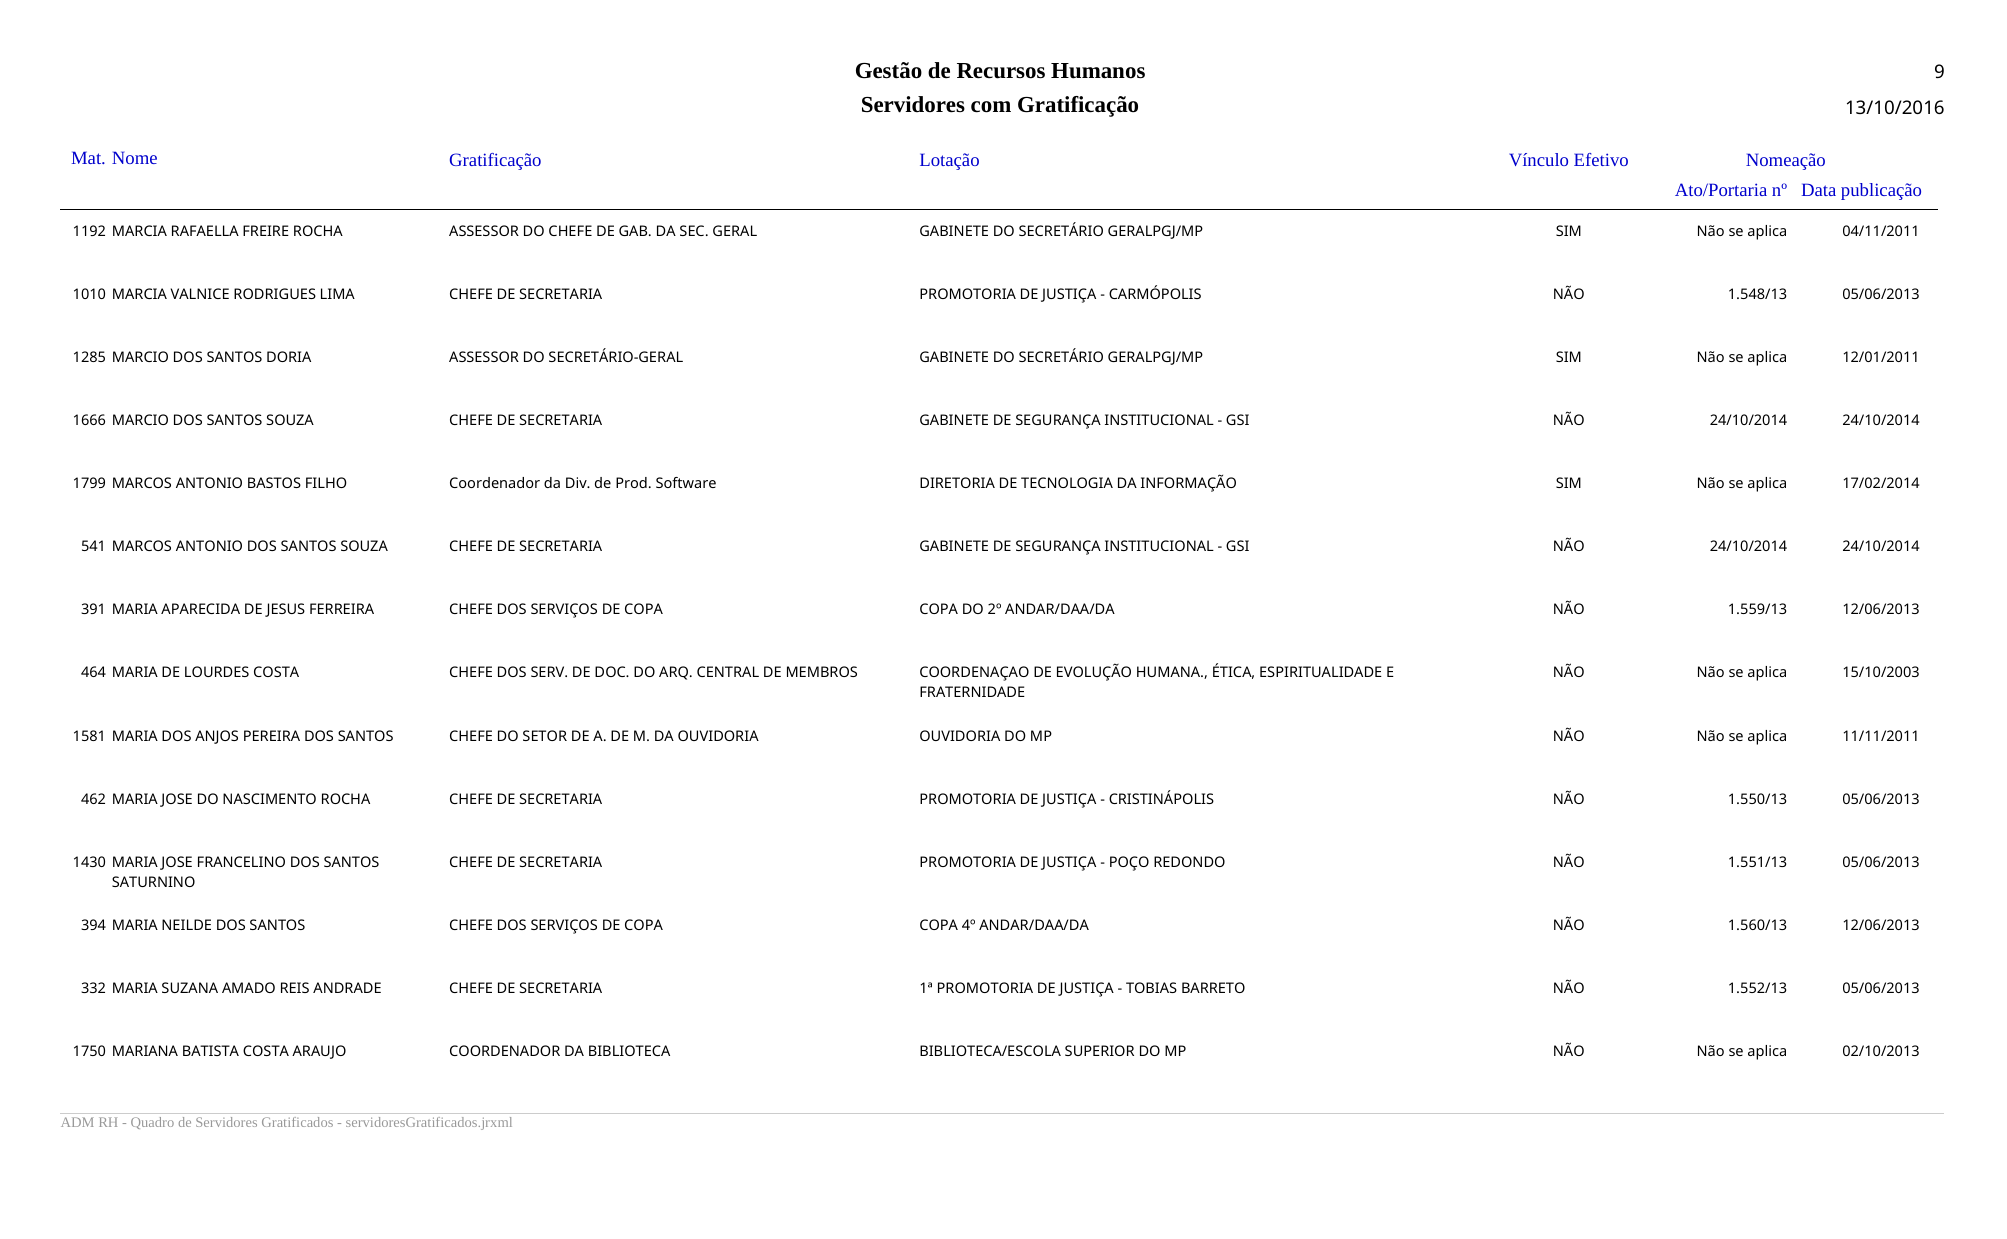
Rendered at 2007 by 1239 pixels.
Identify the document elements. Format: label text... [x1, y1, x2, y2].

table_cell GABINETE DE SEGURANÇA INSTITUCIONAL - GSI [919, 536, 1486, 596]
table_cell SIM [1495, 220, 1642, 262]
table_cell [0, 578, 112, 596]
table_cell [910, 326, 919, 343]
table_cell [1642, 149, 1649, 177]
table_cell 24/10/2014 [1649, 536, 1787, 564]
table_cell PROMOTORIA DE JUSTIÇA - CRISTINÁPOLIS [919, 789, 1486, 848]
table_cell [910, 1041, 919, 1069]
table_cell COORDENADOR DA BIBLIOTECA [449, 1041, 910, 1101]
table_cell [1642, 284, 1649, 312]
table_cell [0, 438, 112, 452]
table_cell 24/10/2014 [1793, 536, 1919, 564]
table_cell 02/10/2013 [1793, 1041, 1919, 1069]
table_cell [910, 410, 919, 438]
table_cell 1430 [9, 852, 106, 880]
table_cell [910, 599, 919, 628]
table_cell [910, 578, 919, 596]
table_cell [1486, 894, 2007, 912]
table_cell Não se aplica [1649, 347, 1787, 375]
table_cell [1486, 249, 1495, 262]
table_cell [440, 220, 449, 249]
table_cell [1920, 347, 2007, 375]
table_cell [1642, 249, 2007, 262]
table_cell [1787, 410, 1792, 438]
table_cell [106, 662, 112, 691]
table_cell [440, 389, 449, 407]
table_cell [1787, 347, 1792, 375]
table_cell [1920, 410, 2007, 438]
table_cell [440, 817, 449, 831]
table_cell [1486, 410, 1495, 438]
table_cell ADM RH - Quadro de Servidores Gratificados - servidoresGratificados.jrxml [60, 1114, 1944, 1137]
table_cell [1486, 662, 1495, 691]
table_cell [1642, 943, 2007, 957]
table_cell [0, 957, 112, 975]
table_cell [910, 284, 919, 312]
table_cell 24/10/2014 [1649, 410, 1787, 438]
table_cell [1787, 852, 1792, 880]
table_cell NÃO [1495, 599, 1642, 641]
table_cell COPA DO 2º ANDAR/DAA/DA [919, 599, 1486, 659]
table_cell DIRETORIA DE TECNOLOGIA DA INFORMAÇÃO [919, 473, 1486, 533]
table_cell [0, 691, 112, 704]
table_cell [1642, 725, 1649, 754]
table_cell [0, 565, 112, 578]
table_cell [0, 1041, 9, 1069]
table_cell [1642, 312, 2007, 326]
table_cell NÃO [1495, 725, 1642, 767]
table_cell [910, 831, 919, 848]
table_cell [910, 263, 919, 280]
table_cell [910, 704, 919, 722]
table_cell [0, 312, 112, 326]
table_cell [910, 220, 919, 249]
table_cell SIM [1495, 347, 1642, 389]
table_cell [910, 438, 919, 452]
table_cell [1920, 852, 2007, 880]
table_cell [1642, 1041, 1649, 1069]
table_cell [0, 754, 112, 767]
table_cell [0, 220, 9, 249]
table_cell GABINETE DE SEGURANÇA INSTITUCIONAL - GSI [919, 410, 1486, 470]
table_cell [910, 473, 919, 501]
table_cell 332 [9, 978, 106, 1006]
table_cell [910, 915, 919, 943]
table_cell [1486, 1006, 1495, 1020]
table_header [0, 0, 2007, 57]
table_cell NÃO [1495, 662, 1642, 704]
table_cell [106, 1041, 112, 1069]
table_cell CHEFE DE SECRETARIA [449, 789, 910, 848]
table_cell [0, 817, 112, 831]
table_cell [440, 375, 449, 389]
table_cell 05/06/2013 [1793, 789, 1919, 817]
table_cell [0, 284, 9, 312]
table_cell [1486, 263, 2007, 280]
table_cell MARIA NEILDE DOS SANTOS [112, 915, 440, 975]
table_cell [1920, 284, 2007, 312]
table_cell [0, 389, 112, 407]
table_cell Não se aplica [1649, 473, 1787, 501]
table_cell [0, 1101, 2007, 1113]
table_cell [440, 754, 449, 767]
table_cell [1486, 789, 1495, 817]
table_cell [1642, 473, 1649, 501]
table_cell CHEFE DE SECRETARIA [449, 536, 910, 596]
table_cell [910, 789, 919, 817]
table_cell [0, 641, 112, 659]
table_cell [106, 915, 112, 943]
table_cell MARIANA BATISTA COSTA ARAUJO [112, 1041, 440, 1101]
table_cell [1642, 817, 2007, 831]
table_cell [440, 894, 449, 912]
table_cell [440, 284, 449, 312]
table_cell [440, 473, 449, 501]
table_cell [0, 628, 112, 641]
table_cell 1.560/13 [1649, 915, 1787, 943]
table_cell 394 [9, 915, 106, 943]
table_cell MARCIO DOS SANTOS SOUZA [112, 410, 440, 470]
table_cell ASSESSOR DO SECRETÁRIO-GERAL [449, 347, 910, 407]
table_cell [0, 1020, 112, 1038]
table_cell [1920, 915, 2007, 943]
table_cell 1ª PROMOTORIA DE JUSTIÇA - TOBIAS BARRETO [919, 978, 1486, 1038]
table_cell 05/06/2013 [1793, 852, 1919, 880]
table_cell 1750 [9, 1041, 106, 1069]
table_cell 464 [9, 662, 106, 691]
table_cell [910, 852, 919, 880]
table_cell Vínculo Efetivo [1495, 149, 1642, 178]
table_cell [1486, 704, 2007, 722]
table_cell [1920, 789, 2007, 817]
table_cell [1486, 389, 2007, 407]
table_cell [0, 452, 112, 470]
table_cell [0, 1083, 112, 1101]
table_cell [1945, 1113, 2007, 1137]
table_cell [910, 957, 919, 975]
table_cell [0, 501, 112, 515]
table_cell [1486, 880, 1495, 894]
table_cell [1787, 284, 1792, 312]
table_cell Ato/Portaria nº [1649, 179, 1787, 208]
table_cell [910, 768, 919, 785]
table_cell [1920, 473, 2007, 501]
table_cell [0, 149, 44, 177]
table_cell [910, 1006, 919, 1020]
table_cell 1.552/13 [1649, 978, 1787, 1006]
table_cell MARIA DOS ANJOS PEREIRA DOS SANTOS [112, 725, 440, 785]
table_cell NÃO [1495, 789, 1642, 831]
table_cell 05/06/2013 [1793, 284, 1919, 312]
table_cell [0, 375, 112, 389]
table_cell NÃO [1495, 852, 1642, 894]
table_cell [1486, 1083, 2007, 1101]
table_cell [0, 880, 112, 894]
table_cell [1642, 662, 1649, 691]
table_cell [0, 704, 112, 722]
table_cell [1642, 1006, 2007, 1020]
table_cell [1642, 536, 1649, 564]
table_cell [1486, 754, 1495, 767]
table_cell [440, 326, 449, 343]
table_cell [440, 1041, 449, 1069]
table_cell CHEFE DO SETOR DE A. DE M. DA OUVIDORIA [449, 725, 910, 785]
table_cell [1486, 817, 1495, 831]
table_cell 1799 [9, 473, 106, 501]
table_cell [0, 347, 9, 375]
table_cell [910, 347, 919, 375]
table_cell Gestão de Recursos Humanos [213, 57, 1787, 85]
table_cell MARCIO DOS SANTOS DORIA [112, 347, 440, 407]
table_cell [1486, 515, 2007, 533]
table_cell [1787, 473, 1792, 501]
table_cell [1486, 1041, 1495, 1069]
table_cell [0, 95, 213, 123]
table_cell NÃO [1495, 915, 1642, 957]
table_cell [1787, 662, 1792, 691]
table_cell [1920, 725, 2007, 754]
table_cell [1486, 347, 1495, 375]
table_cell [1945, 95, 2007, 123]
table_cell [910, 375, 919, 389]
table_cell MARIA JOSE FRANCELINO DOS SANTOS SATURNINO [112, 852, 440, 912]
table_cell [1486, 438, 1495, 452]
table_cell [1486, 312, 1495, 326]
table_cell [1642, 220, 1649, 249]
table_cell [1922, 149, 2007, 177]
table_cell 462 [9, 789, 106, 817]
table_cell MARCIA VALNICE RODRIGUES LIMA [112, 284, 440, 343]
table_cell [1486, 978, 1495, 1006]
table_cell BIBLIOTECA/ESCOLA SUPERIOR DO MP [919, 1041, 1486, 1101]
table_cell [910, 565, 919, 578]
table_cell [1920, 1041, 2007, 1069]
table_cell [440, 599, 449, 628]
table_cell [440, 1083, 449, 1101]
table_cell NÃO [1495, 1041, 1642, 1083]
table_cell [910, 452, 919, 470]
table_cell [910, 817, 919, 831]
table_cell [0, 725, 9, 754]
table_cell [440, 438, 449, 452]
table_cell [1642, 852, 1649, 880]
table_cell 1192 [9, 220, 106, 249]
table_cell MARIA SUZANA AMADO REIS ANDRADE [112, 978, 440, 1038]
table_cell [1486, 599, 1495, 628]
table_cell [1486, 501, 1495, 515]
table_cell 11/11/2011 [1793, 725, 1919, 754]
table_cell [0, 599, 9, 628]
table_cell [440, 347, 449, 375]
table_cell Lotação [919, 149, 1486, 178]
table_cell [440, 789, 449, 817]
table_cell [1486, 565, 1495, 578]
table_cell NÃO [1495, 284, 1642, 326]
table_cell MARIA DE LOURDES COSTA [112, 662, 440, 722]
table_cell [1787, 220, 1792, 249]
table_cell [0, 1070, 112, 1083]
table_cell [0, 943, 112, 957]
table_cell [440, 768, 449, 785]
table_cell Nomeação [1649, 149, 1922, 178]
table_cell [440, 943, 449, 957]
table_cell [106, 789, 112, 817]
table_cell [1787, 536, 1792, 564]
table_cell [1642, 410, 1649, 438]
table_cell [1920, 536, 2007, 564]
table_cell [1920, 599, 2007, 628]
table_cell [1486, 943, 1495, 957]
table_cell [0, 263, 112, 280]
table_cell 1.550/13 [1649, 789, 1787, 817]
table_cell [0, 211, 2007, 220]
table_cell MARCOS ANTONIO DOS SANTOS SOUZA [112, 536, 440, 596]
table_cell PROMOTORIA DE JUSTIÇA - CARMÓPOLIS [919, 284, 1486, 343]
table_cell [0, 179, 1649, 208]
table_cell 1.548/13 [1649, 284, 1787, 312]
table_cell 04/11/2011 [1793, 220, 1919, 249]
table_cell [0, 59, 213, 85]
table_cell GABINETE DO SECRETÁRIO GERALPGJ/MP [919, 347, 1486, 407]
table_cell SIM [1495, 473, 1642, 515]
table_cell 391 [9, 599, 106, 628]
table_cell [440, 1020, 449, 1038]
table_cell [1642, 754, 2007, 767]
table_cell [0, 894, 112, 912]
table_cell Não se aplica [1649, 725, 1787, 754]
table_cell Não se aplica [1649, 1041, 1787, 1069]
table_cell COPA 4º ANDAR/DAA/DA [919, 915, 1486, 975]
table_cell 1666 [9, 410, 106, 438]
table_cell [1920, 978, 2007, 1006]
table_cell 541 [9, 536, 106, 564]
table_cell [1787, 915, 1792, 943]
table_cell [440, 852, 449, 880]
table_cell [910, 725, 919, 754]
table_cell [0, 852, 9, 880]
table_cell 1285 [9, 347, 106, 375]
table_cell 12/06/2013 [1793, 915, 1919, 943]
table_cell [0, 249, 112, 262]
table_cell CHEFE DE SECRETARIA [449, 410, 910, 470]
table_cell [1945, 59, 2007, 85]
table_cell [440, 978, 449, 1006]
table_cell [440, 263, 449, 280]
table_cell [1486, 641, 2007, 659]
table_cell MARCOS ANTONIO BASTOS FILHO [112, 473, 440, 533]
table_cell [106, 536, 112, 564]
table_cell [910, 515, 919, 533]
table_cell [1486, 768, 2007, 785]
table_cell [910, 149, 919, 177]
table_cell [910, 943, 919, 957]
table_cell NÃO [1495, 978, 1642, 1020]
table_cell MARIA JOSE DO NASCIMENTO ROCHA [112, 789, 440, 848]
table_cell [1920, 220, 2007, 249]
table_cell [106, 149, 112, 177]
table_cell [106, 284, 112, 312]
table_cell [1787, 978, 1792, 1006]
table_cell [0, 123, 2007, 147]
table_cell [910, 389, 919, 407]
table_cell 1.551/13 [1649, 852, 1787, 880]
table_cell [910, 754, 919, 767]
table_cell [0, 536, 9, 564]
table_cell [1642, 628, 2007, 641]
table_cell [106, 347, 112, 375]
table_cell [1787, 789, 1792, 817]
table_cell [1486, 452, 2007, 470]
table_cell [440, 410, 449, 438]
table_cell [1486, 578, 2007, 596]
table_cell [440, 452, 449, 470]
table_cell [0, 326, 112, 343]
table_cell [1642, 347, 1649, 375]
table_cell Coordenador da Div. de Prod. Software [449, 473, 910, 533]
table_cell [1787, 725, 1792, 754]
table_cell [1486, 1020, 2007, 1038]
table_cell [910, 1070, 919, 1083]
table_cell [106, 725, 112, 754]
table_cell Gratificação [449, 149, 910, 178]
table_cell 12/01/2011 [1793, 347, 1919, 375]
table_cell [0, 831, 112, 848]
table_cell [1486, 149, 1495, 177]
table_cell [440, 915, 449, 943]
table_cell [1787, 1041, 1792, 1069]
table_cell 12/06/2013 [1793, 599, 1919, 628]
table_cell [0, 789, 9, 817]
table_cell 9 [1790, 59, 1944, 85]
table_cell [1486, 725, 1495, 754]
table_cell Data publicação [1787, 179, 1922, 208]
table_cell [1787, 599, 1792, 628]
table_cell [910, 1083, 919, 1101]
table_cell OUVIDORIA DO MP [919, 725, 1486, 785]
table_cell [440, 725, 449, 754]
table_cell CHEFE DOS SERVIÇOS DE COPA [449, 599, 910, 659]
table_cell MARIA APARECIDA DE JESUS FERREIRA [112, 599, 440, 659]
table_cell GABINETE DO SECRETÁRIO GERALPGJ/MP [919, 220, 1486, 280]
table_cell NÃO [1495, 410, 1642, 452]
table_cell [1486, 326, 2007, 343]
table_cell [910, 880, 919, 894]
table_cell [910, 978, 919, 1006]
table_cell [1486, 473, 1495, 501]
table_cell Servidores com Gratificação [213, 91, 1787, 123]
table_cell [1486, 1070, 1495, 1083]
table_cell [1486, 831, 2007, 848]
table_cell [1922, 179, 2007, 208]
table_cell 1581 [9, 725, 106, 754]
table_cell [1486, 628, 1495, 641]
table_cell [910, 691, 919, 704]
table_cell [1642, 501, 2007, 515]
table_cell [0, 1006, 112, 1020]
table_cell CHEFE DE SECRETARIA [449, 978, 910, 1038]
table_cell [440, 880, 449, 894]
table_cell [910, 894, 919, 912]
table_cell [1642, 789, 1649, 817]
table_header Nome [112, 147, 199, 177]
table_cell [440, 578, 449, 596]
table_cell 1010 [9, 284, 106, 312]
table_cell [1486, 915, 1495, 943]
table_cell CHEFE DOS SERV. DE DOC. DO ARQ. CENTRAL DE MEMBROS [449, 662, 910, 722]
table_cell [0, 473, 9, 501]
table_cell [106, 473, 112, 501]
table_cell [910, 536, 919, 564]
table_cell [0, 410, 9, 438]
table_cell [1486, 536, 1495, 564]
table_cell [910, 312, 919, 326]
table_cell 15/10/2003 [1793, 662, 1919, 691]
table_cell [440, 628, 449, 641]
table_cell [1486, 220, 1495, 249]
table_cell [1486, 691, 1495, 704]
table_cell [440, 312, 449, 326]
table_cell ASSESSOR DO CHEFE DE GAB. DA SEC. GERAL [449, 220, 910, 280]
table_cell [910, 641, 919, 659]
table_cell [440, 565, 449, 578]
table_cell Não se aplica [1649, 220, 1787, 249]
table_cell 05/06/2013 [1793, 978, 1919, 1006]
table_cell [440, 691, 449, 704]
table_cell [199, 149, 449, 177]
table_cell [0, 85, 2007, 91]
table_cell [1486, 852, 1495, 880]
table_cell [440, 1006, 449, 1020]
table_cell [106, 852, 112, 880]
table_cell 13/10/2016 [1790, 95, 1944, 123]
table_cell [440, 662, 449, 691]
table_cell CHEFE DOS SERVIÇOS DE COPA [449, 915, 910, 975]
table_cell [1486, 284, 1495, 312]
table_cell [910, 1020, 919, 1038]
table_cell NÃO [1495, 536, 1642, 578]
table_cell [910, 662, 919, 691]
table_cell [1642, 565, 2007, 578]
table_cell [440, 249, 449, 262]
table_cell [1486, 957, 2007, 975]
table_cell [440, 515, 449, 533]
table_cell [1642, 438, 2007, 452]
table_cell [0, 515, 112, 533]
table_cell [440, 831, 449, 848]
table_cell [0, 978, 9, 1006]
table_cell 1.559/13 [1649, 599, 1787, 628]
table_cell [1642, 915, 1649, 943]
table_cell [106, 410, 112, 438]
table_cell [1920, 662, 2007, 691]
table_cell [1642, 599, 1649, 628]
table_cell [910, 628, 919, 641]
table_cell [910, 249, 919, 262]
table_cell [0, 915, 9, 943]
table_cell [440, 704, 449, 722]
table_cell [910, 501, 919, 515]
table_cell [0, 768, 112, 785]
table_cell COORDENAÇAO DE EVOLUÇÃO HUMANA., ÉTICA, ESPIRITUALIDADE E FRATERNIDADE [919, 662, 1486, 722]
table_cell [1642, 880, 2007, 894]
table_cell [1642, 978, 1649, 1006]
table_cell [1642, 691, 2007, 704]
table_cell MARCIA RAFAELLA FREIRE ROCHA [112, 220, 440, 280]
table_cell [440, 501, 449, 515]
table_cell [440, 536, 449, 564]
table_cell PROMOTORIA DE JUSTIÇA - POÇO REDONDO [919, 852, 1486, 912]
table_header Mat. [44, 147, 106, 177]
table_cell [106, 978, 112, 1006]
table_cell 17/02/2014 [1793, 473, 1919, 501]
table_cell [440, 641, 449, 659]
table_cell Não se aplica [1649, 662, 1787, 691]
table_cell [0, 1113, 60, 1137]
table_cell 24/10/2014 [1793, 410, 1919, 438]
table_cell [106, 220, 112, 249]
table_cell CHEFE DE SECRETARIA [449, 284, 910, 343]
table_cell [440, 1070, 449, 1083]
table_cell [106, 599, 112, 628]
table_cell [1642, 1070, 2007, 1083]
table_cell [440, 957, 449, 975]
table_cell [0, 662, 9, 691]
table_cell [1486, 375, 1495, 389]
table_cell CHEFE DE SECRETARIA [449, 852, 910, 912]
table_cell [1642, 375, 2007, 389]
